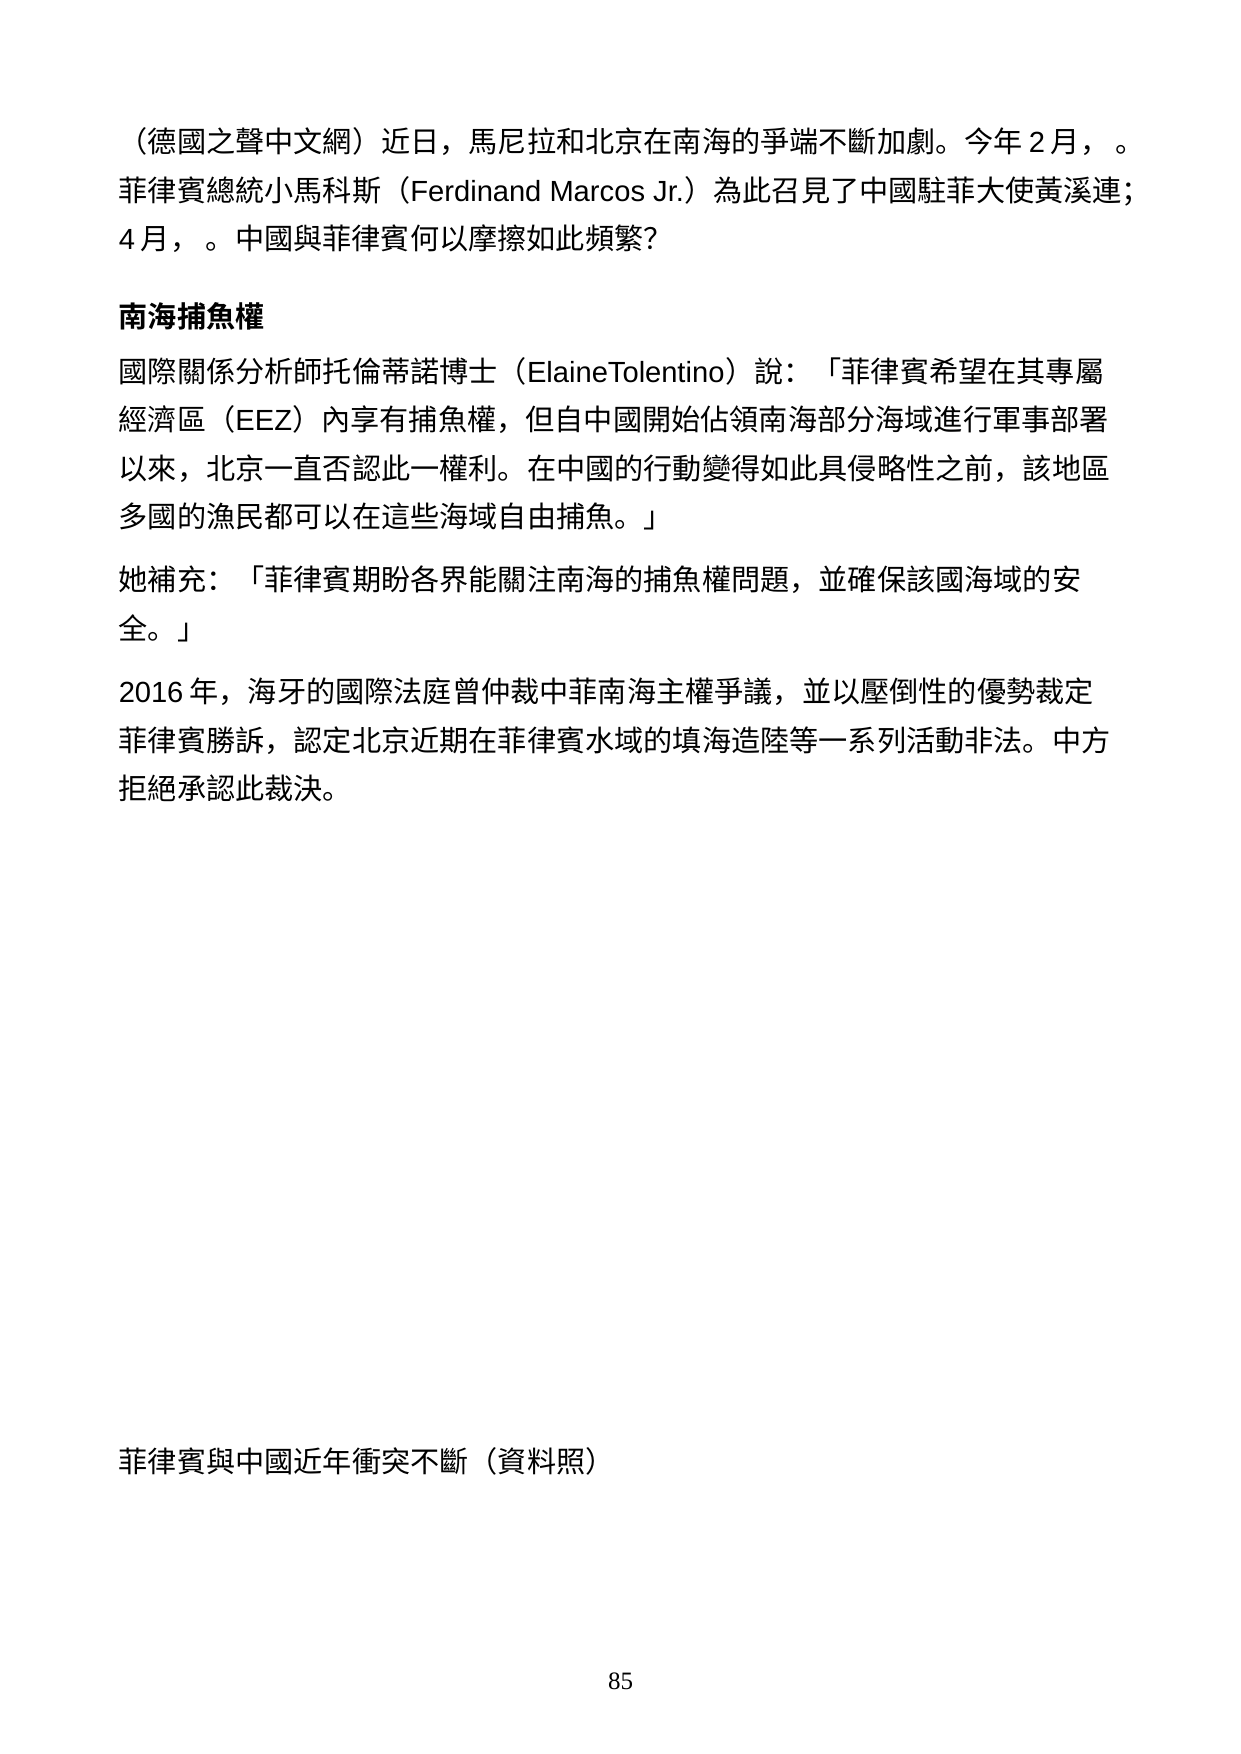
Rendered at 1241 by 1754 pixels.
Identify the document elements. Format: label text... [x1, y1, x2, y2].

text 國際關係分析師托倫蒂諾博士（ElaineTolentino）說：「菲律賓希望在其專屬經濟區（EEZ）內享有捕魚權，但自中國開始佔領南海部分海域進行軍事部署以來，北京一直否認此一權利。在中國的行動變得如此具侵略性之前，該地區多國的漁民都可以在這些海域自由捕魚。」 [118, 348, 1122, 536]
subtitle 南海捕魚權 [118, 293, 1122, 336]
text 菲律賓與中國近年衝突不斷（資料照） [118, 1439, 1122, 1481]
text 2016年，海牙的國際法庭曾仲裁中菲南海主權爭議，並以壓倒性的優勢裁定菲律賓勝訴，認定北京近期在菲律賓水域的填海造陸等一系列活動非法。中方拒絕承認此裁決。 [118, 668, 1122, 808]
text 她補充：「菲律賓期盼各界能關注南海的捕魚權問題，並確保該國海域的安全。」 [118, 557, 1122, 648]
text （德國之聲中文網）近日，馬尼拉和北京在南海的爭端不斷加劇。今年2月， 。菲律賓總統小馬科斯（Ferdinand Marcos Jr.）為此召見了中國駐菲大使黃溪連；4月， 。中國與菲律賓何以摩擦如此頻繁？ [118, 118, 1122, 258]
